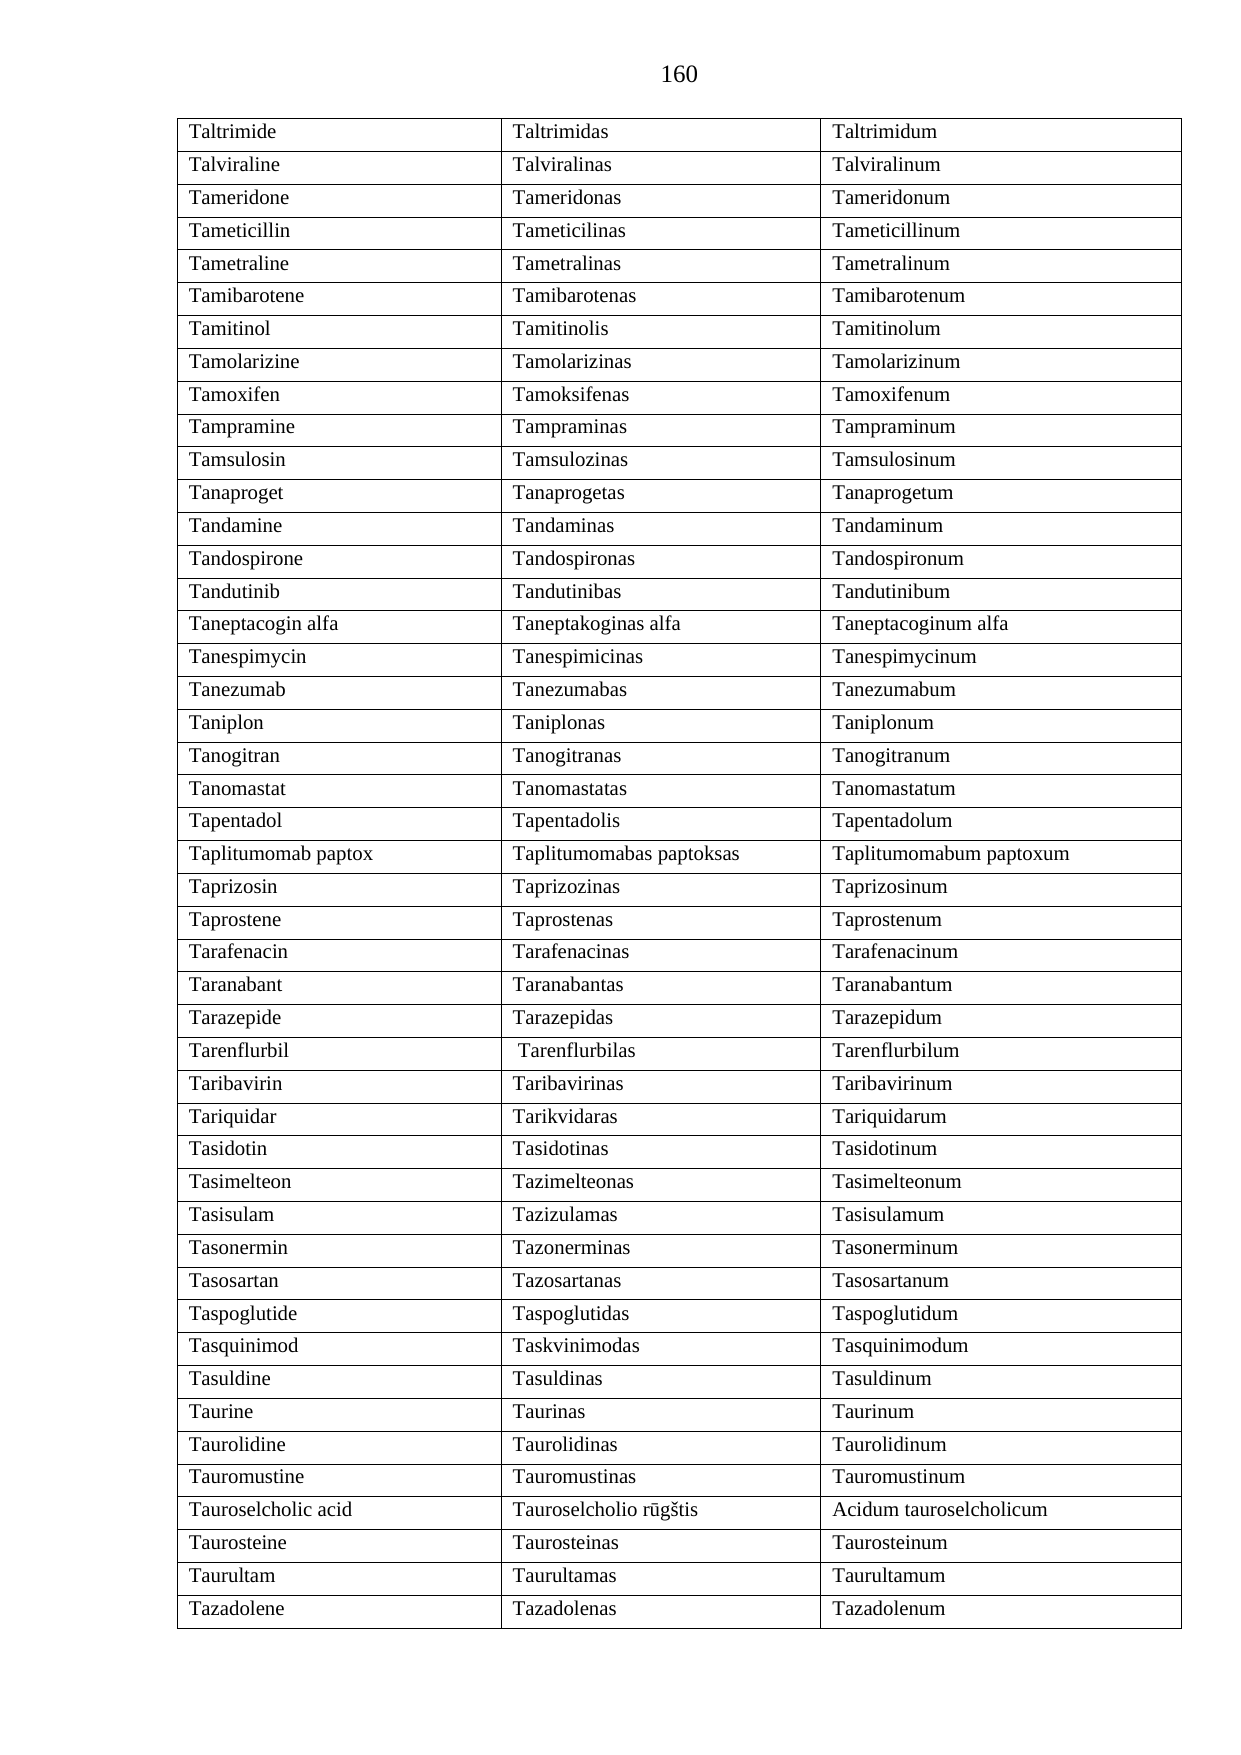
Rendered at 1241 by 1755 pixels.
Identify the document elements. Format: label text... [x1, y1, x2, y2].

table_cell Tamitinolis [502, 316, 820, 348]
table_cell Taurosteine [178, 1530, 501, 1562]
table_cell Taniplonas [502, 710, 820, 742]
table_cell Taprizosinum [821, 874, 1181, 906]
table_cell Tameticillin [178, 218, 501, 249]
table_cell Tanezumabas [502, 677, 820, 709]
table_cell Tandutinib [178, 579, 501, 610]
table_cell Taurinas [502, 1399, 820, 1431]
table_cell Tarazepidas [502, 1005, 820, 1037]
table_cell Tamsulosin [178, 447, 501, 479]
table_cell Taribavirin [178, 1071, 501, 1102]
table_cell Tapentadolum [821, 808, 1181, 840]
table_cell Taneptakoginas alfa [502, 611, 820, 643]
table_cell Taurultamas [502, 1563, 820, 1595]
table_cell Tanespimicinas [502, 644, 820, 676]
table_cell Tandutinibum [821, 579, 1181, 610]
table_cell Tamsulosinum [821, 447, 1181, 479]
table_cell Tazimelteonas [502, 1169, 820, 1201]
table_cell Tamoxifen [178, 382, 501, 413]
table_cell Taurosteinum [821, 1530, 1181, 1562]
table_cell Taltrimidas [502, 119, 820, 151]
table_cell Tauroselcholic acid [178, 1497, 501, 1529]
table_cell Tariquidar [178, 1104, 501, 1135]
table_cell Tasonermin [178, 1235, 501, 1267]
table_cell Taprostenas [502, 907, 820, 938]
table_cell Tamibarotene [178, 283, 501, 315]
table_cell Taplitumomabum paptoxum [821, 841, 1181, 873]
table_cell Taltrimidum [821, 119, 1181, 151]
table_cell Tarenflurbilum [821, 1038, 1181, 1070]
table_cell Tandutinibas [502, 579, 820, 610]
table_cell Taribavirinas [502, 1071, 820, 1102]
table_cell Tasquinimodum [821, 1333, 1181, 1365]
table_cell Tazonerminas [502, 1235, 820, 1267]
table_cell Taprizosin [178, 874, 501, 906]
table_cell Tanaproget [178, 480, 501, 512]
table_cell Tarafenacinas [502, 940, 820, 971]
table_cell Tanomastatum [821, 775, 1181, 807]
table_cell Tampraminas [502, 415, 820, 446]
table_cell Tasimelteonum [821, 1169, 1181, 1201]
table_cell Tandospironas [502, 546, 820, 577]
table_cell Tamolarizine [178, 349, 501, 381]
table_cell Tanogitran [178, 743, 501, 774]
table_cell Taprostene [178, 907, 501, 938]
table_cell Tasuldine [178, 1366, 501, 1398]
table_cell Tanaprogetas [502, 480, 820, 512]
table_cell Tametralinas [502, 250, 820, 282]
table_cell Taprizozinas [502, 874, 820, 906]
table_cell Tazadolenas [502, 1596, 820, 1627]
table_cell Tanogitranum [821, 743, 1181, 774]
table_cell Taspoglutidum [821, 1300, 1181, 1332]
table_cell Tanespimycinum [821, 644, 1181, 676]
table_cell Tazadolenum [821, 1596, 1181, 1627]
table_cell Tarafenacin [178, 940, 501, 971]
table_cell Tauroselcholio rūgštis [502, 1497, 820, 1529]
table_cell Tasisulam [178, 1202, 501, 1234]
table_cell Taurosteinas [502, 1530, 820, 1562]
table_cell Tamsulozinas [502, 447, 820, 479]
table_cell Tamitinol [178, 316, 501, 348]
table_cell Taurolidine [178, 1432, 501, 1463]
table_cell Taniplon [178, 710, 501, 742]
table_cell Tasonerminum [821, 1235, 1181, 1267]
table_cell Tasquinimod [178, 1333, 501, 1365]
table_cell Taplitumomab paptox [178, 841, 501, 873]
table_cell Tasosartanum [821, 1268, 1181, 1299]
table_cell Tasuldinum [821, 1366, 1181, 1398]
table_cell Taranabantas [502, 972, 820, 1004]
table_cell Tamibarotenum [821, 283, 1181, 315]
table_cell Taneptacogin alfa [178, 611, 501, 643]
table_cell Tapentadolis [502, 808, 820, 840]
table_cell Tamolarizinas [502, 349, 820, 381]
table_cell Tameticilinas [502, 218, 820, 249]
table_cell Taneptacoginum alfa [821, 611, 1181, 643]
table_cell Tanomastatas [502, 775, 820, 807]
table_cell Tasidotin [178, 1136, 501, 1168]
table_cell Talviraline [178, 152, 501, 184]
table_cell Tariquidarum [821, 1104, 1181, 1135]
table_cell Tazizulamas [502, 1202, 820, 1234]
table_cell Tametraline [178, 250, 501, 282]
table_cell Talviralinas [502, 152, 820, 184]
table_cell Tasidotinum [821, 1136, 1181, 1168]
table_cell Tamoxifenum [821, 382, 1181, 413]
table_cell Tanezumabum [821, 677, 1181, 709]
table_cell Tauromustine [178, 1465, 501, 1496]
table_cell Tasuldinas [502, 1366, 820, 1398]
table_cell Tapentadol [178, 808, 501, 840]
table_cell Tanogitranas [502, 743, 820, 774]
table_cell Tarazepidum [821, 1005, 1181, 1037]
table_cell Tamibarotenas [502, 283, 820, 315]
table_cell Tandospirone [178, 546, 501, 577]
table_cell Tarikvidaras [502, 1104, 820, 1135]
table_cell Tampramine [178, 415, 501, 446]
table_cell Tameticillinum [821, 218, 1181, 249]
table_cell Taurolidinum [821, 1432, 1181, 1463]
table_cell Tarenflurbilas [502, 1038, 820, 1070]
table_cell Tanespimycin [178, 644, 501, 676]
table_cell Taniplonum [821, 710, 1181, 742]
table_cell Tamolarizinum [821, 349, 1181, 381]
table_cell Tanezumab [178, 677, 501, 709]
table_cell Tandospironum [821, 546, 1181, 577]
table_cell Tazadolene [178, 1596, 501, 1627]
table_cell Talviralinum [821, 152, 1181, 184]
table_cell Tandaminas [502, 513, 820, 545]
table_cell Taurolidinas [502, 1432, 820, 1463]
table_cell Tameridone [178, 185, 501, 217]
table_cell Tandamine [178, 513, 501, 545]
table_cell Taranabant [178, 972, 501, 1004]
table_cell Taspoglutide [178, 1300, 501, 1332]
table_cell Taprostenum [821, 907, 1181, 938]
table_cell Acidum tauroselcholicum [821, 1497, 1181, 1529]
table_cell Tametralinum [821, 250, 1181, 282]
table_cell Taurultamum [821, 1563, 1181, 1595]
table_cell Tasisulamum [821, 1202, 1181, 1234]
table_cell Taurinum [821, 1399, 1181, 1431]
table_cell Taranabantum [821, 972, 1181, 1004]
table_cell Taspoglutidas [502, 1300, 820, 1332]
table_cell Taplitumomabas paptoksas [502, 841, 820, 873]
table_cell Taskvinimodas [502, 1333, 820, 1365]
table_cell Taurultam [178, 1563, 501, 1595]
table_cell Tamoksifenas [502, 382, 820, 413]
table_cell Tarenflurbil [178, 1038, 501, 1070]
table_cell Tampraminum [821, 415, 1181, 446]
table_cell Taurine [178, 1399, 501, 1431]
table_cell Tasosartan [178, 1268, 501, 1299]
table_cell Tarazepide [178, 1005, 501, 1037]
table_cell Tanomastat [178, 775, 501, 807]
table_cell Tameridonas [502, 185, 820, 217]
table_cell Taltrimide [178, 119, 501, 151]
table_cell Tanaprogetum [821, 480, 1181, 512]
table_cell Tauromustinas [502, 1465, 820, 1496]
table_cell Taribavirinum [821, 1071, 1181, 1102]
table_cell Tauromustinum [821, 1465, 1181, 1496]
table_cell Tasimelteon [178, 1169, 501, 1201]
table_cell Tarafenacinum [821, 940, 1181, 971]
table_cell Tasidotinas [502, 1136, 820, 1168]
table_cell Tamitinolum [821, 316, 1181, 348]
table_cell Tazosartanas [502, 1268, 820, 1299]
table_cell Tandaminum [821, 513, 1181, 545]
table_cell Tameridonum [821, 185, 1181, 217]
